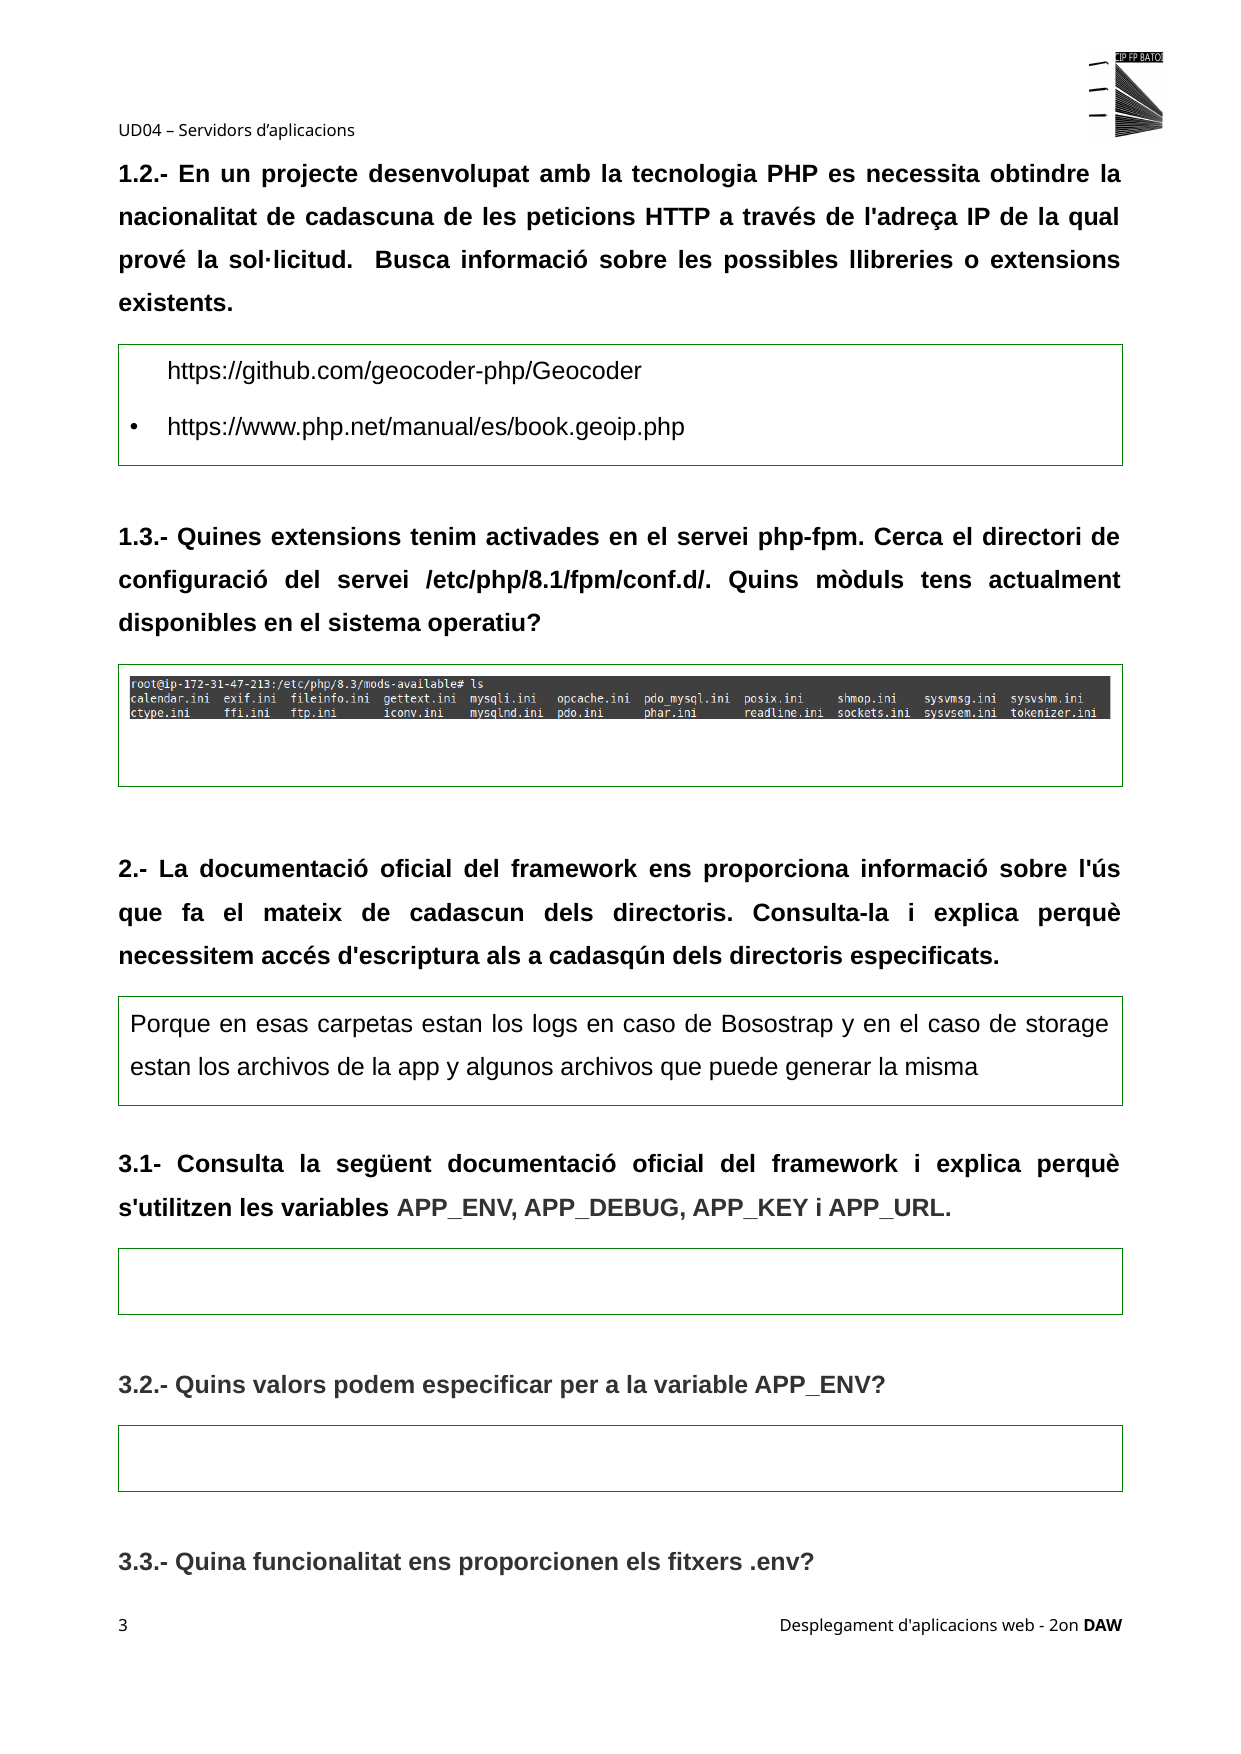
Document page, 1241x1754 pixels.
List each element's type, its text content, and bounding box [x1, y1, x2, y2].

table_header [119, 1249, 1122, 1313]
table_header https://github.com/geocoder-php/Geocoder https://www.php.net/manual/es/book.geoip.php [119, 345, 1122, 465]
text 3.3.- Quina funcionalitat ens proporcionen els fitxers .env? [118, 1547, 1122, 1576]
text 1.3.- Quines extensions tenim activades en el servei php-fpm. Cerca el directori de configuració del servei /etc/php/8.1/fpm/conf.d/. Quins mòduls tens actualment disponibles en el sistema operatiu? [118, 522, 1122, 637]
text 1.2.- En un projecte desenvolupat amb la tecnologia PHP es necessita obtindre la nacionalitat de cadascuna de les peticions HTTP a través de l'adreça IP de la qual prové la sol·licitud. Busca informació sobre les possibles llibreries o extensions existents. [118, 158, 1122, 317]
table_header [119, 1426, 1122, 1491]
text 3.2.- Quins valors podem especificar per a la variable APP_ENV? [118, 1370, 1122, 1398]
table_header Porque en esas carpetas estan los logs en caso de Bosostrap y en el caso de storage estan los archivos de la app y algunos archivos que puede generar la misma [119, 997, 1122, 1105]
table_header [119, 665, 1122, 786]
text 2.- La documentació oficial del framework ens proporciona informació sobre l'ús que fa el mateix de cadascun dels directoris. Consulta-la i explica perquè necessitem accés d'escriptura als a cadasqún dels directoris especificats. [118, 854, 1122, 969]
picture [1087, 49, 1165, 140]
text 3.1- Consulta la següent documentació oficial del framework i explica perquè s'utilitzen les variables APP_ENV, APP_DEBUG, APP_KEY i APP_URL. [118, 1149, 1122, 1221]
picture [129, 676, 1111, 719]
